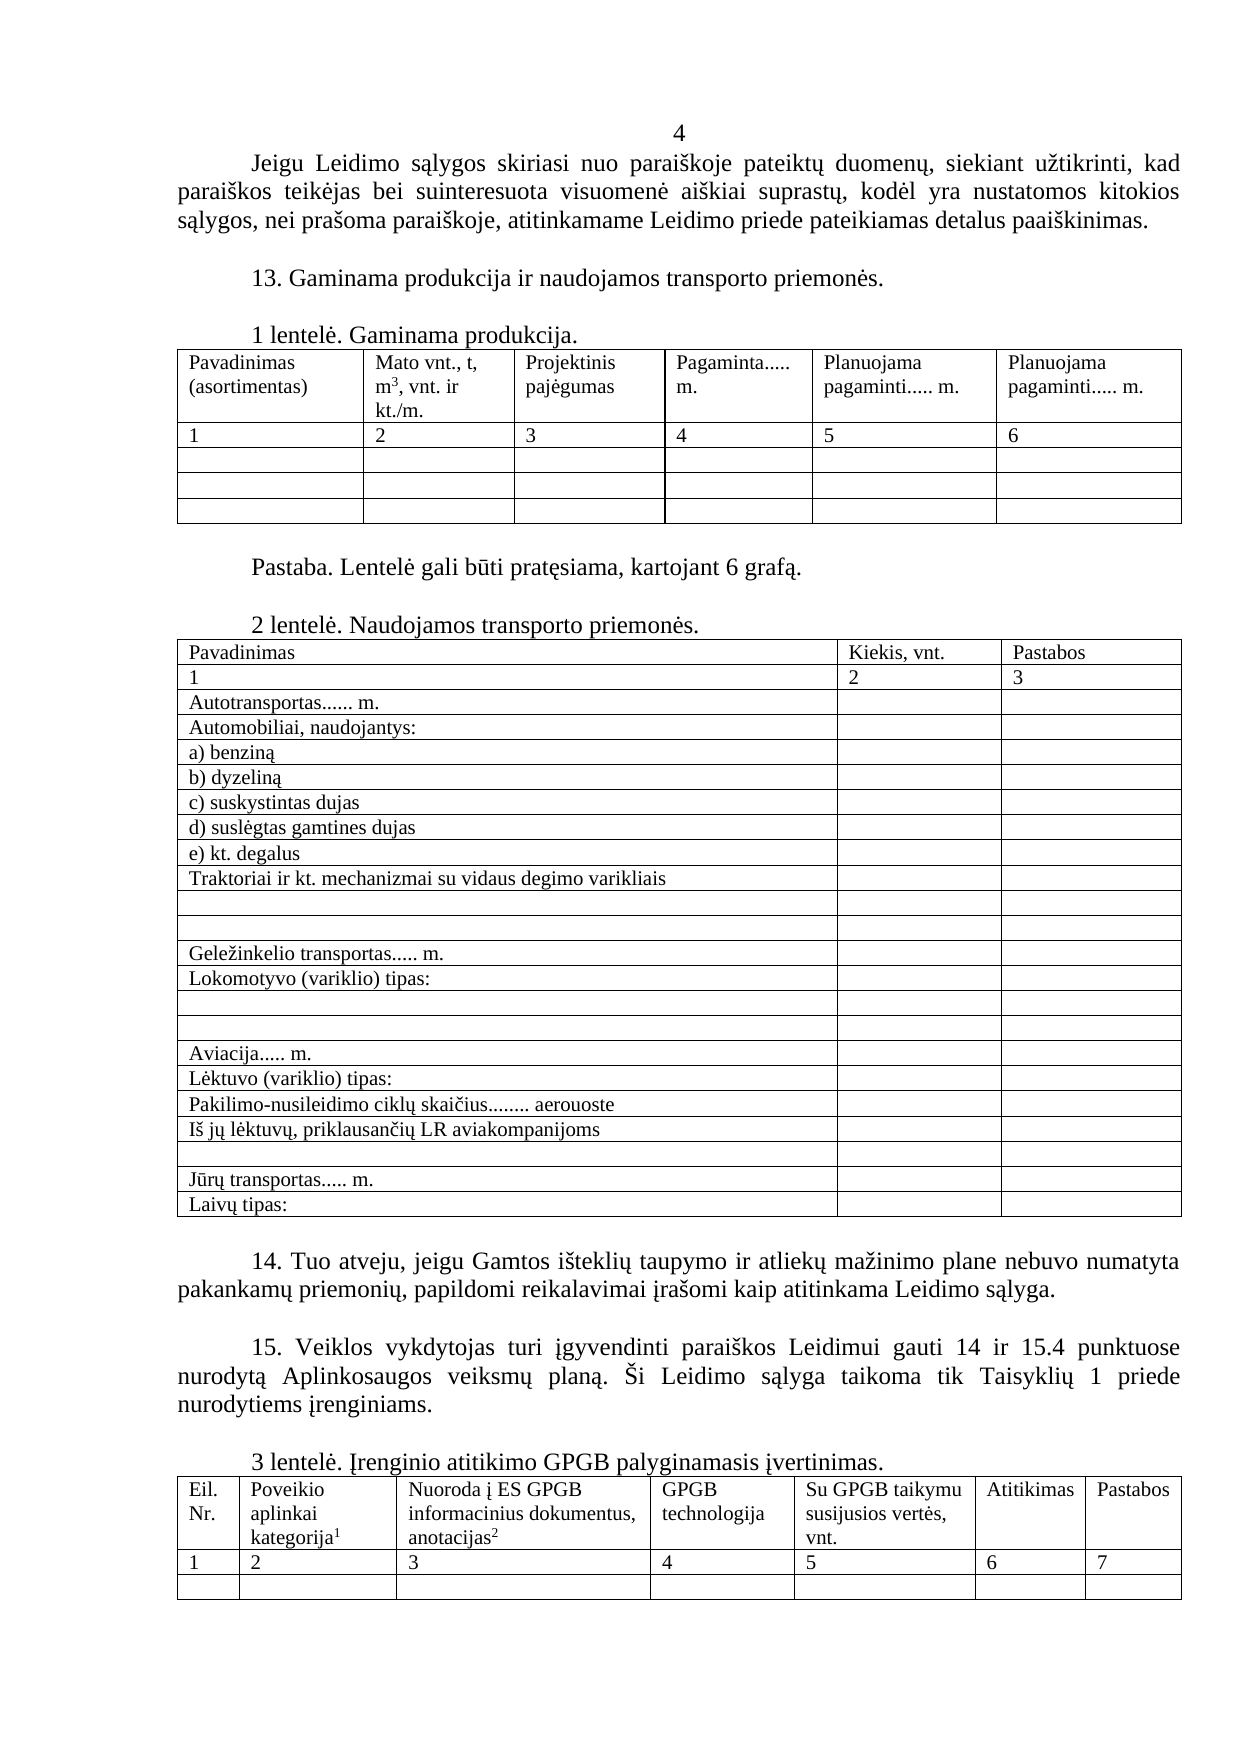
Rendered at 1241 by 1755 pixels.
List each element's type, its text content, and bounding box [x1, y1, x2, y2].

table_cell [364, 448, 514, 472]
table_cell [178, 1142, 837, 1166]
table_cell d) suslėgtas gamtines dujas [178, 815, 837, 839]
table_cell [838, 1016, 1001, 1040]
table_cell [976, 1575, 1085, 1599]
table_cell Traktoriai ir kt. mechanizmai su vidaus degimo varikliais [178, 866, 837, 889]
table_cell [1002, 1066, 1181, 1090]
text 13. Gaminama produkcija ir naudojamos transporto priemonės. [177, 263, 1181, 291]
table_cell [1002, 815, 1181, 839]
table_header Eil. Nr. [178, 1477, 239, 1549]
table_cell [1002, 1091, 1181, 1116]
table_cell [666, 448, 812, 472]
table_header Pagaminta..... m. [666, 350, 812, 422]
table_cell Jūrų transportas..... m. [178, 1167, 837, 1191]
table_cell Autotransportas...... m. [178, 690, 837, 714]
table_cell 4 [666, 423, 812, 447]
table_cell [838, 840, 1001, 864]
table_cell [838, 790, 1001, 814]
table_header Mato vnt., t, m3, vnt. ir kt./m. [364, 350, 514, 422]
table_header Pastabos [1002, 640, 1181, 664]
table_cell [515, 499, 664, 522]
table_cell 4 [651, 1550, 794, 1574]
table_header Su GPGB taikymu susijusios vertės, vnt. [795, 1477, 975, 1549]
text 14. Tuo atveju, jeigu Gamtos išteklių taupymo ir atliekų mažinimo plane nebuvo numatyta pakankamų priemonių, papildomi reikalavimai įrašomi kaip atitinkama Leidimo sąlyga. [177, 1246, 1181, 1303]
table_header GPGB technologija [651, 1477, 794, 1549]
table_cell [1002, 1192, 1181, 1216]
table_cell [364, 473, 514, 497]
table_cell [838, 815, 1001, 839]
table_cell [651, 1575, 794, 1599]
table_cell 1 [178, 665, 837, 689]
table_cell [838, 991, 1001, 1015]
table_cell [838, 1091, 1001, 1116]
table_cell [838, 740, 1001, 764]
table_cell b) dyzeliną [178, 765, 837, 789]
table_cell [1002, 1142, 1181, 1166]
table_cell [1002, 891, 1181, 915]
text Jeigu Leidimo sąlygos skiriasi nuo paraiškoje pateiktų duomenų, siekiant užtikrinti, kad paraiškos teikėjas bei suinteresuota visuomenė aiškiai suprastų, kodėl yra nustatomos kitokios sąlygos, nei prašoma paraiškoje, atitinkamame Leidimo priede pateikiamas detalus paaiškinimas. [177, 148, 1181, 234]
table_cell [178, 916, 837, 940]
table_cell [1002, 690, 1181, 714]
table_header Nuoroda į ES GPGB informacinius dokumentus, anotacijas2 [397, 1477, 650, 1549]
table_cell [838, 765, 1001, 789]
table_cell [838, 1167, 1001, 1191]
table_cell [178, 448, 363, 472]
text Pastaba. Lentelė gali būti pratęsiama, kartojant 6 grafą. [177, 552, 1181, 581]
table_cell [838, 715, 1001, 739]
table_cell [838, 866, 1001, 889]
table_header Pavadinimas [178, 640, 837, 664]
table_header Pavadinimas (asortimentas) [178, 350, 363, 422]
table_header Projektinis pajėgumas [515, 350, 664, 422]
table_cell Aviacija..... m. [178, 1041, 837, 1065]
table_header Pastabos [1086, 1477, 1181, 1549]
table_cell [1002, 966, 1181, 990]
table_cell [813, 448, 996, 472]
table_cell [397, 1575, 650, 1599]
table_cell [997, 473, 1181, 497]
table_cell [1002, 1016, 1181, 1040]
table_cell 5 [795, 1550, 975, 1574]
table_cell [1002, 866, 1181, 889]
table_cell 2 [240, 1550, 396, 1574]
table_cell [1002, 790, 1181, 814]
table_header Kiekis, vnt. [838, 640, 1001, 664]
table_cell 2 [838, 665, 1001, 689]
table_cell [1002, 765, 1181, 789]
text 15. Veiklos vykdytojas turi įgyvendinti paraiškos Leidimui gauti 14 ir 15.4 punktuose nurodytą Aplinkosaugos veiksmų planą. Ši Leidimo sąlyga taikoma tik Taisyklių 1 priede nurodytiems įrenginiams. [177, 1332, 1181, 1418]
table_cell [240, 1575, 396, 1599]
table_cell [1002, 916, 1181, 940]
table_cell [813, 499, 996, 522]
table_cell Automobiliai, naudojantys: [178, 715, 837, 739]
table_cell [666, 473, 812, 497]
table_cell [838, 690, 1001, 714]
table_cell [178, 499, 363, 522]
table_cell [1002, 1167, 1181, 1191]
table_cell [838, 1066, 1001, 1090]
table_cell Iš jų lėktuvų, priklausančių LR aviakompanijoms [178, 1117, 837, 1141]
table_cell a) benziną [178, 740, 837, 764]
table_cell e) kt. degalus [178, 840, 837, 864]
text 3 lentelė. Įrenginio atitikimo GPGB palyginamasis įvertinimas. [177, 1447, 1181, 1476]
table_cell Lokomotyvo (variklio) tipas: [178, 966, 837, 990]
text 2 lentelė. Naudojamos transporto priemonės. [177, 610, 1181, 638]
table_cell [178, 1575, 239, 1599]
table_cell [1086, 1575, 1181, 1599]
table_cell [838, 891, 1001, 915]
table_cell [1002, 715, 1181, 739]
table_cell [1002, 840, 1181, 864]
text 1 lentelė. Gaminama produkcija. [177, 320, 1181, 349]
table_cell Lėktuvo (variklio) tipas: [178, 1066, 837, 1090]
table_cell [666, 499, 812, 522]
table_header Planuojama pagaminti..... m. [997, 350, 1181, 422]
table_cell 1 [178, 1550, 239, 1574]
table_cell [838, 966, 1001, 990]
table_cell [178, 1016, 837, 1040]
table_cell [838, 1192, 1001, 1216]
table_cell [178, 891, 837, 915]
table_cell [1002, 991, 1181, 1015]
table_cell [795, 1575, 975, 1599]
table_cell c) suskystintas dujas [178, 790, 837, 814]
table_cell 3 [1002, 665, 1181, 689]
table_cell Geležinkelio transportas..... m. [178, 941, 837, 965]
table_cell 2 [364, 423, 514, 447]
table_cell [515, 448, 664, 472]
table_cell [1002, 1117, 1181, 1141]
table_cell [838, 941, 1001, 965]
table_cell 7 [1086, 1550, 1181, 1574]
table_cell [997, 499, 1181, 522]
table_cell [515, 473, 664, 497]
table_cell 1 [178, 423, 363, 447]
table_cell [813, 473, 996, 497]
table_cell 3 [515, 423, 664, 447]
table_cell [178, 473, 363, 497]
table_cell 6 [997, 423, 1181, 447]
table_cell Pakilimo-nusileidimo ciklų skaičius........ aerouoste [178, 1091, 837, 1116]
table_cell [1002, 941, 1181, 965]
table_cell 5 [813, 423, 996, 447]
table_cell Laivų tipas: [178, 1192, 837, 1216]
table_header Planuojama pagaminti..... m. [813, 350, 996, 422]
table_cell [838, 1142, 1001, 1166]
table_cell 6 [976, 1550, 1085, 1574]
table_cell 3 [397, 1550, 650, 1574]
table_cell [1002, 1041, 1181, 1065]
table_cell [178, 991, 837, 1015]
table_cell [997, 448, 1181, 472]
table_cell [838, 1041, 1001, 1065]
table_cell [364, 499, 514, 522]
table_cell [838, 916, 1001, 940]
table_cell [838, 1117, 1001, 1141]
table_header Poveikio aplinkai kategorija1 [240, 1477, 396, 1549]
table_header Atitikimas [976, 1477, 1085, 1549]
table_cell [1002, 740, 1181, 764]
